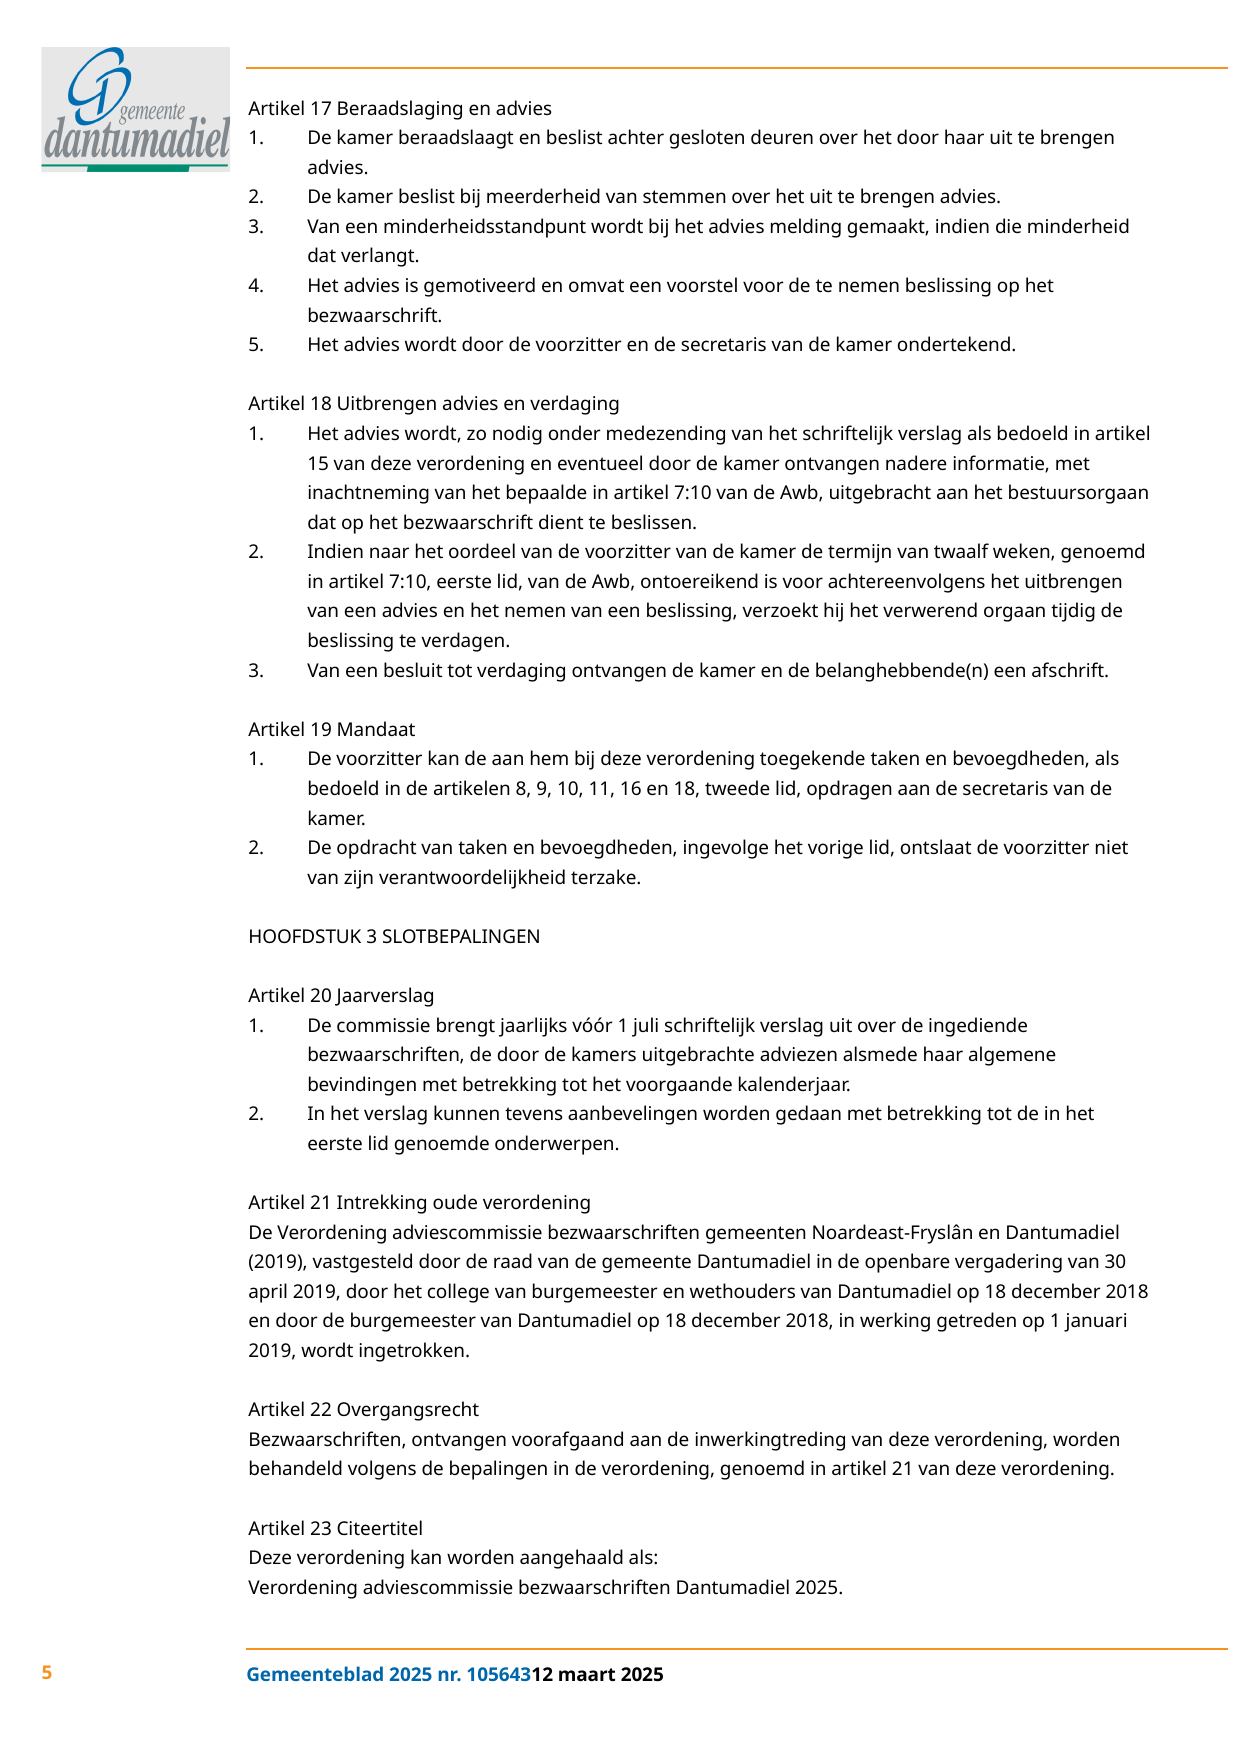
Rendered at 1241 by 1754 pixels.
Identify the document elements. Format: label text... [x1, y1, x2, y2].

text Artikel 18 Uitbrengen advies en verdaging [248, 391, 1152, 416]
text Artikel 23 Citeertitel [248, 1515, 1152, 1541]
picture [41, 47, 231, 172]
text HOOFDSTUK 3 SLOTBEPALINGEN [248, 923, 1152, 949]
text Artikel 22 Overgangsrecht [248, 1396, 1152, 1422]
list De kamer beraadslaagt en beslist achter gesloten deuren over het door haar uit te brengen advies. [248, 124, 1152, 180]
list Van een besluit tot verdaging ontvangen de kamer en de belanghebbende(n) een afschrift. [248, 657, 1152, 683]
list De voorzitter kan de aan hem bij deze verordening toegekende taken en bevoegdheden, als bedoeld in de artikelen 8, 9, 10, 11, 16 en 18, tweede lid, opdragen aan de secretaris van de kamer. [248, 746, 1152, 831]
text Verordening adviescommissie bezwaarschriften Dantumadiel 2025. [248, 1574, 1152, 1600]
list Het advies is gemotiveerd en omvat een voorstel voor de te nemen beslissing op het bezwaarschrift. [248, 272, 1152, 328]
text Deze verordening kan worden aangehaald als: [248, 1544, 1152, 1570]
list De opdracht van taken en bevoegdheden, ingevolge het vorige lid, ontslaat de voorzitter niet van zijn verantwoordelijkheid terzake. [248, 834, 1152, 890]
text Bezwaarschriften, ontvangen voorafgaand aan de inwerkingtreding van deze verordening, worden behandeld volgens de bepalingen in de verordening, genoemd in artikel 21 van deze verordening. [248, 1426, 1152, 1481]
list Het advies wordt, zo nodig onder medezending van het schriftelijk verslag als bedoeld in artikel 15 van deze verordening en eventueel door de kamer ontvangen nadere informatie, met inachtneming van het bepaalde in artikel 7:10 van de Awb, uitgebracht aan het bestuursorgaan dat op het bezwaarschrift dient te beslissen. [248, 420, 1152, 535]
list De commissie brengt jaarlijks vóór 1 juli schriftelijk verslag uit over de ingediende bezwaarschriften, de door de kamers uitgebrachte adviezen alsmede haar algemene bevindingen met betrekking tot het voorgaande kalenderjaar. [248, 1012, 1152, 1097]
text Artikel 21 Intrekking oude verordening [248, 1189, 1152, 1215]
text Artikel 19 Mandaat [248, 716, 1152, 742]
list Van een minderheidsstandpunt wordt bij het advies melding gemaakt, indien die minderheid dat verlangt. [248, 213, 1152, 268]
list Het advies wordt door de voorzitter en de secretaris van de kamer ondertekend. [248, 331, 1152, 357]
text Artikel 17 Beraadslaging en advies [248, 95, 1152, 121]
list De kamer beslist bij meerderheid van stemmen over het uit te brengen advies. [248, 183, 1152, 209]
text Artikel 20 Jaarverslag [248, 982, 1152, 1008]
text De Verordening adviescommissie bezwaarschriften gemeenten Noardeast-Fryslân en Dantumadiel (2019), vastgesteld door de raad van de gemeente Dantumadiel in de openbare vergadering van 30 april 2019, door het college van burgemeester en wethouders van Dantumadiel op 18 december 2018 en door de burgemeester van Dantumadiel op 18 december 2018, in werking getreden op 1 januari 2019, wordt ingetrokken. [248, 1219, 1152, 1363]
list Indien naar het oordeel van de voorzitter van de kamer de termijn van twaalf weken, genoemd in artikel 7:10, eerste lid, van de Awb, ontoereikend is voor achtereenvolgens het uitbrengen van een advies en het nemen van een beslissing, verzoekt hij het verwerend orgaan tijdig de beslissing te verdagen. [248, 538, 1152, 653]
list In het verslag kunnen tevens aanbevelingen worden gedaan met betrekking tot de in het eerste lid genoemde onderwerpen. [248, 1101, 1152, 1156]
